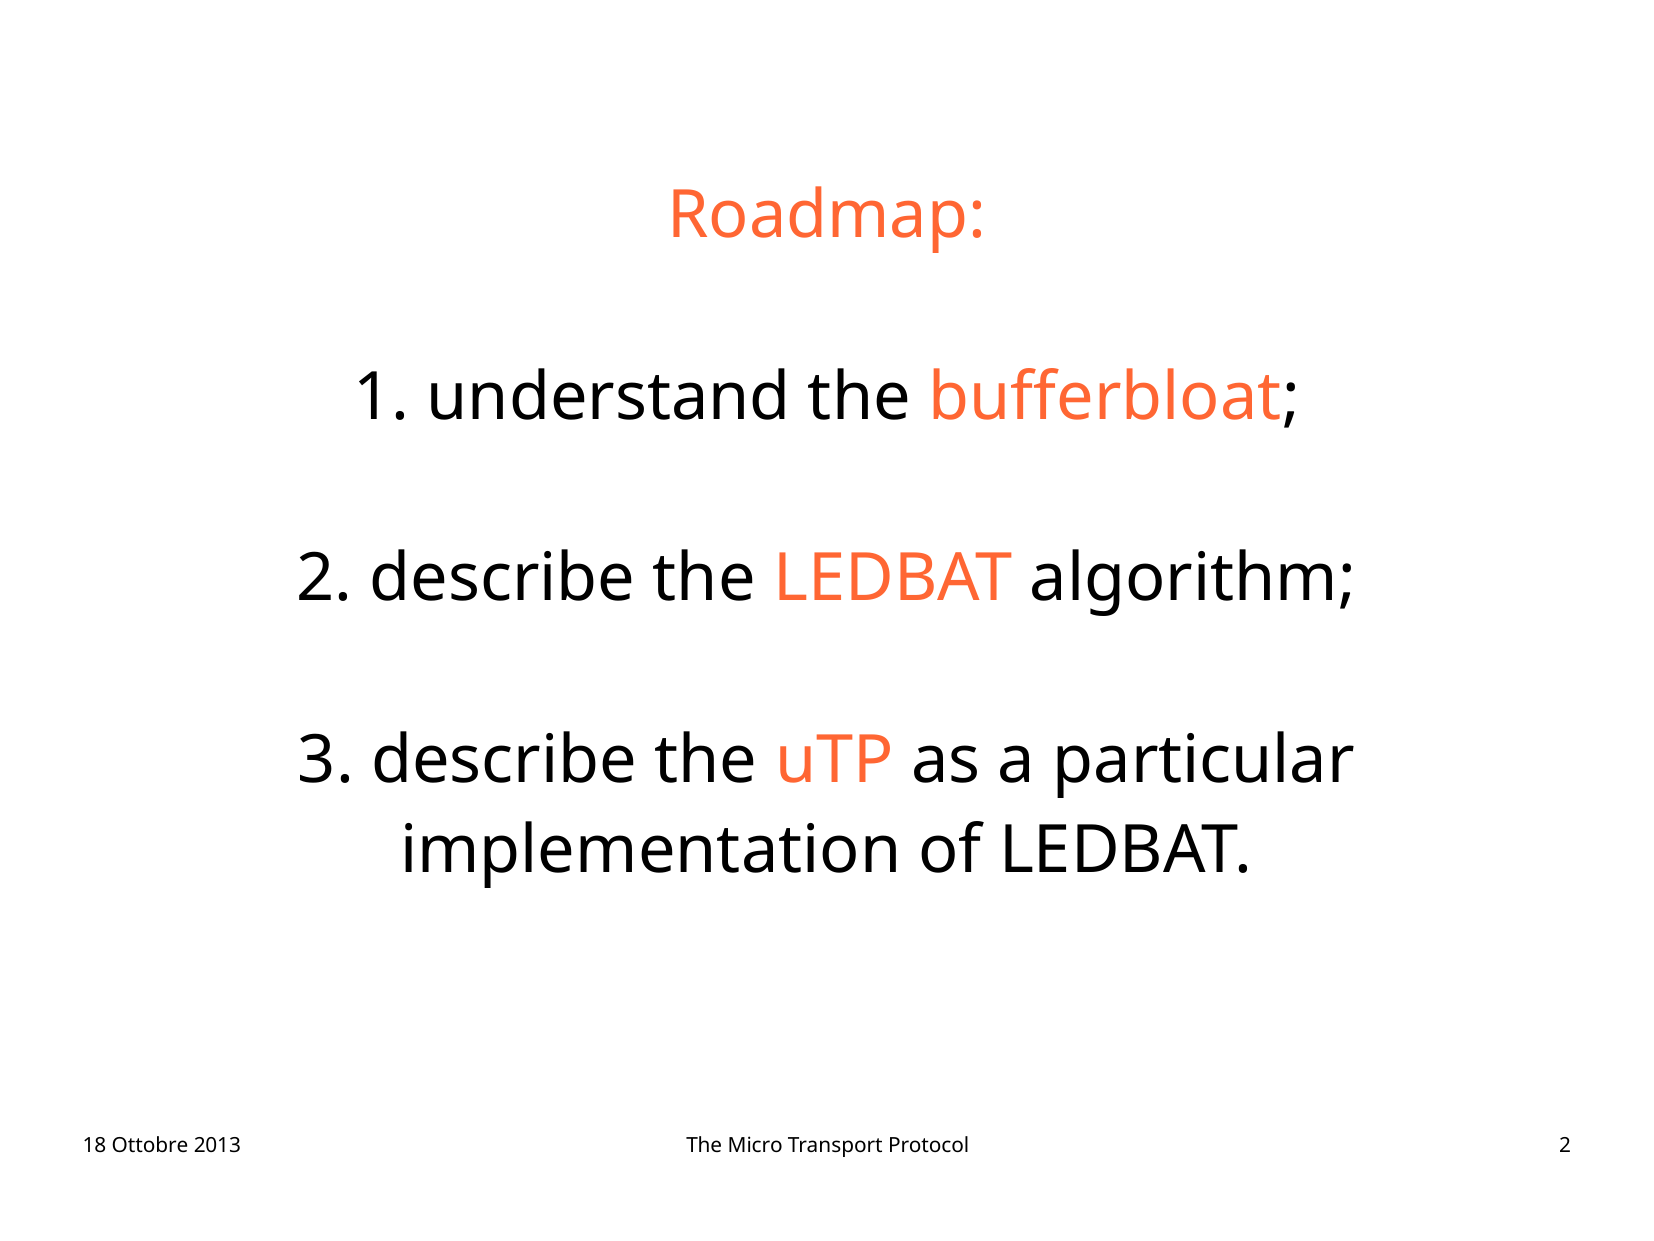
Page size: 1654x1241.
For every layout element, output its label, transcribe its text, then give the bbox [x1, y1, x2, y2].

subtitle Roadmap: 1. understand the bufferbloat; 2. describe the LEDBAT algorithm; 3. describe the uTP as a particular implementation of LEDBAT. [82, 49, 1571, 1010]
